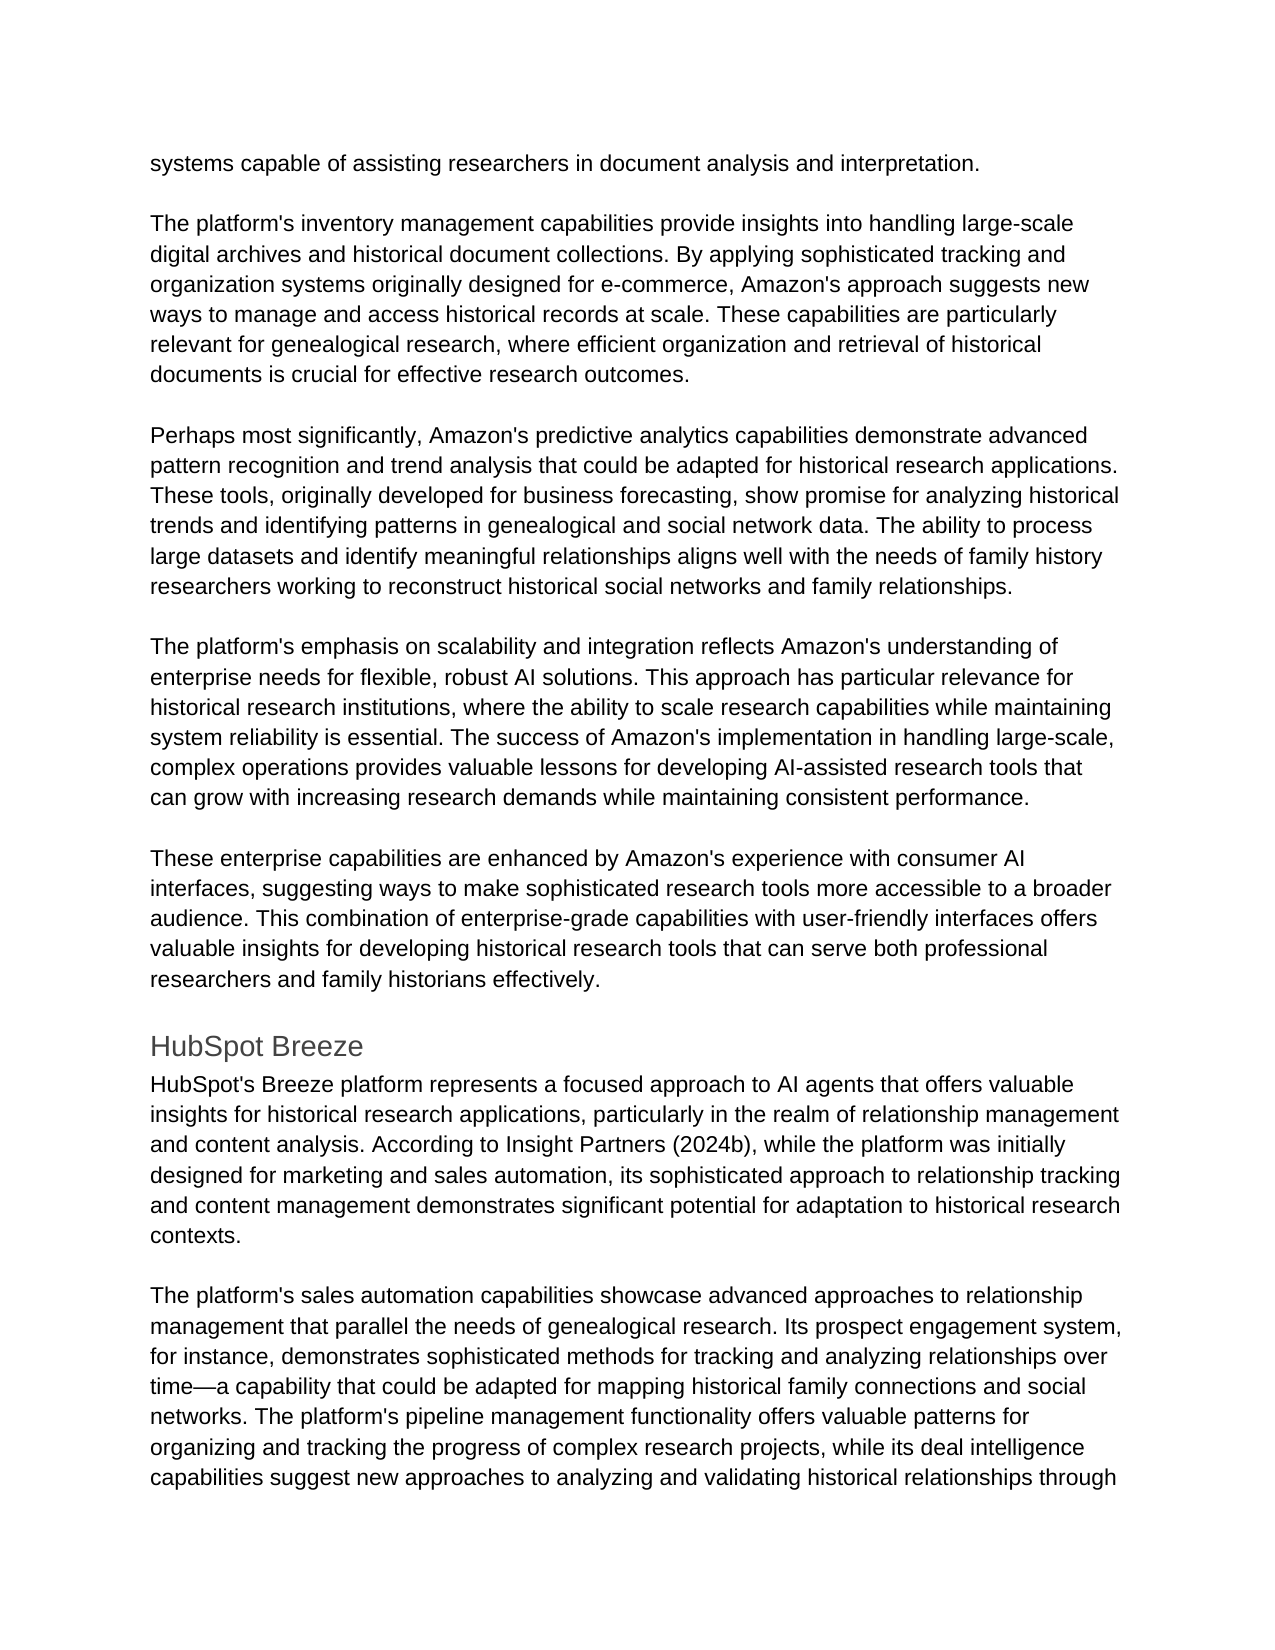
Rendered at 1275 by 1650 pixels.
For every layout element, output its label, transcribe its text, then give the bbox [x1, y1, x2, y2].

subtitle HubSpot Breeze [150, 1029, 1125, 1063]
text The platform's inventory management capabilities provide insights into handling large-scale digital archives and historical document collections. By applying sophisticated tracking and organization systems originally designed for e-commerce, Amazon's approach suggests new ways to manage and access historical records at scale. These capabilities are particularly relevant for genealogical research, where efficient organization and retrieval of historical documents is crucial for effective research outcomes. [150, 210, 1125, 388]
text HubSpot's Breeze platform represents a focused approach to AI agents that offers valuable insights for historical research applications, particularly in the realm of relationship management and content analysis. According to Insight Partners (2024b), while the platform was initially designed for marketing and sales automation, its sophisticated approach to relationship tracking and content management demonstrates significant potential for adaptation to historical research contexts. [150, 1071, 1125, 1248]
text systems capable of assisting researchers in document analysis and interpretation. [150, 150, 1125, 176]
text These enterprise capabilities are enhanced by Amazon's experience with consumer AI interfaces, suggesting ways to make sophisticated research tools more accessible to a broader audience. This combination of enterprise-grade capabilities with user-friendly interfaces offers valuable insights for developing historical research tools that can serve both professional researchers and family historians effectively. [150, 845, 1125, 992]
text The platform's sales automation capabilities showcase advanced approaches to relationship management that parallel the needs of genealogical research. Its prospect engagement system, for instance, demonstrates sophisticated methods for tracking and analyzing relationships over time—a capability that could be adapted for mapping historical family connections and social networks. The platform's pipeline management functionality offers valuable patterns for organizing and tracking the progress of complex research projects, while its deal intelligence capabilities suggest new approaches to analyzing and validating historical relationships through [150, 1282, 1125, 1490]
text Perhaps most significantly, Amazon's predictive analytics capabilities demonstrate advanced pattern recognition and trend analysis that could be adapted for historical research applications. These tools, originally developed for business forecasting, show promise for analyzing historical trends and identifying patterns in genealogical and social network data. The ability to process large datasets and identify meaningful relationships aligns well with the needs of family history researchers working to reconstruct historical social networks and family relationships. [150, 422, 1125, 599]
text The platform's emphasis on scalability and integration reflects Amazon's understanding of enterprise needs for flexible, robust AI solutions. This approach has particular relevance for historical research institutions, where the ability to scale research capabilities while maintaining system reliability is essential. The success of Amazon's implementation in handling large-scale, complex operations provides valuable lessons for developing AI-assisted research tools that can grow with increasing research demands while maintaining consistent performance. [150, 633, 1125, 811]
